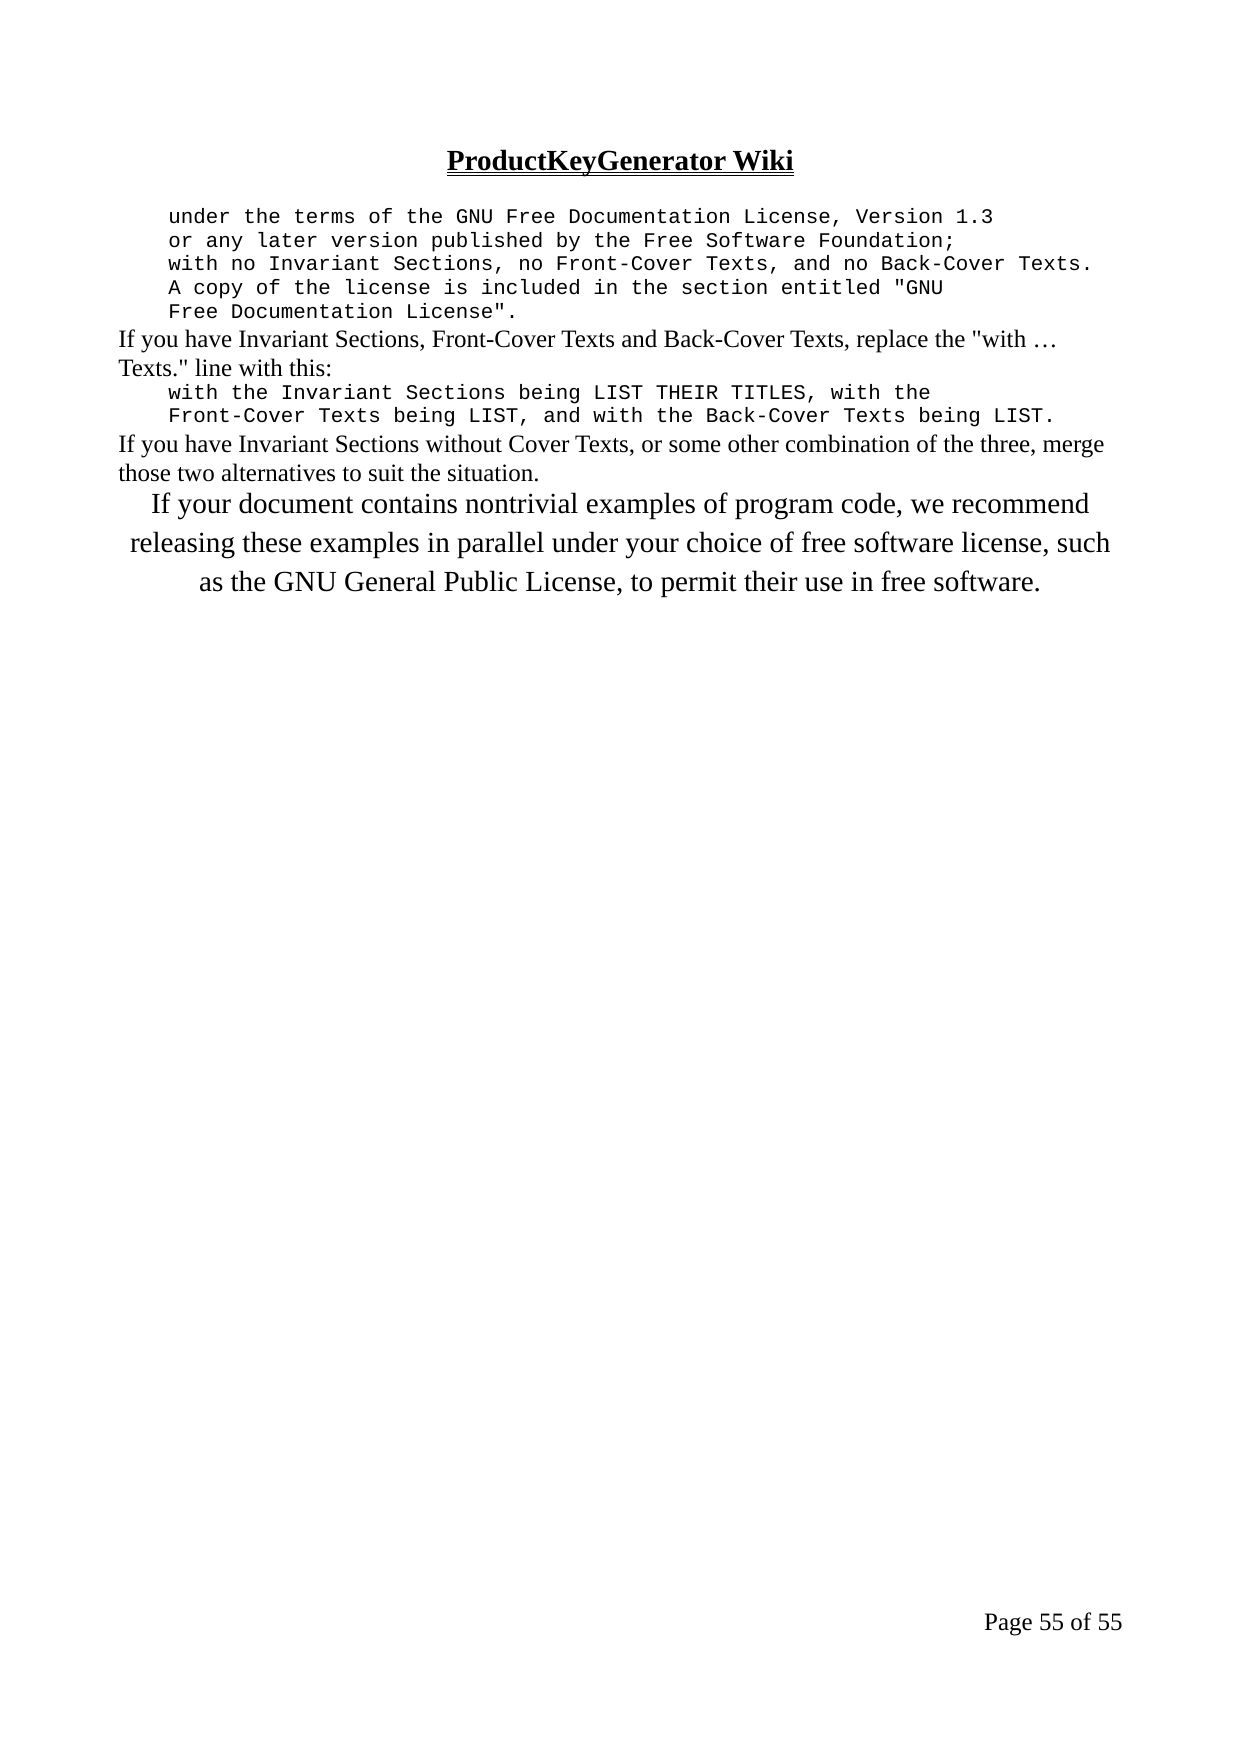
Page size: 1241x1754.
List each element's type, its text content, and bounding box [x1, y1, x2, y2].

text If you have Invariant Sections without Cover Texts, or some other combination of the three, merge those two alternatives to suit the situation. [118, 429, 1122, 487]
text with the Invariant Sections being LIST THEIR TITLES, with the [118, 382, 1122, 406]
text under the terms of the GNU Free Documentation License, Version 1.3 [118, 206, 1122, 230]
text Free Documentation License". [118, 301, 1122, 324]
text If you have Invariant Sections, Front-Cover Texts and Back-Cover Texts, replace the "with … Texts." line with this: [118, 324, 1122, 382]
text or any later version published by the Free Software Foundation; [118, 230, 1122, 253]
text Front-Cover Texts being LIST, and with the Back-Cover Texts being LIST. [118, 406, 1122, 429]
text with no Invariant Sections, no Front-Cover Texts, and no Back-Cover Texts. [118, 253, 1122, 277]
text If your document contains nontrivial examples of program code, we recommend releasing these examples in parallel under your choice of free software license, such as the GNU General Public License, to permit their use in free software. [118, 487, 1122, 597]
text A copy of the license is included in the section entitled "GNU [118, 277, 1122, 301]
